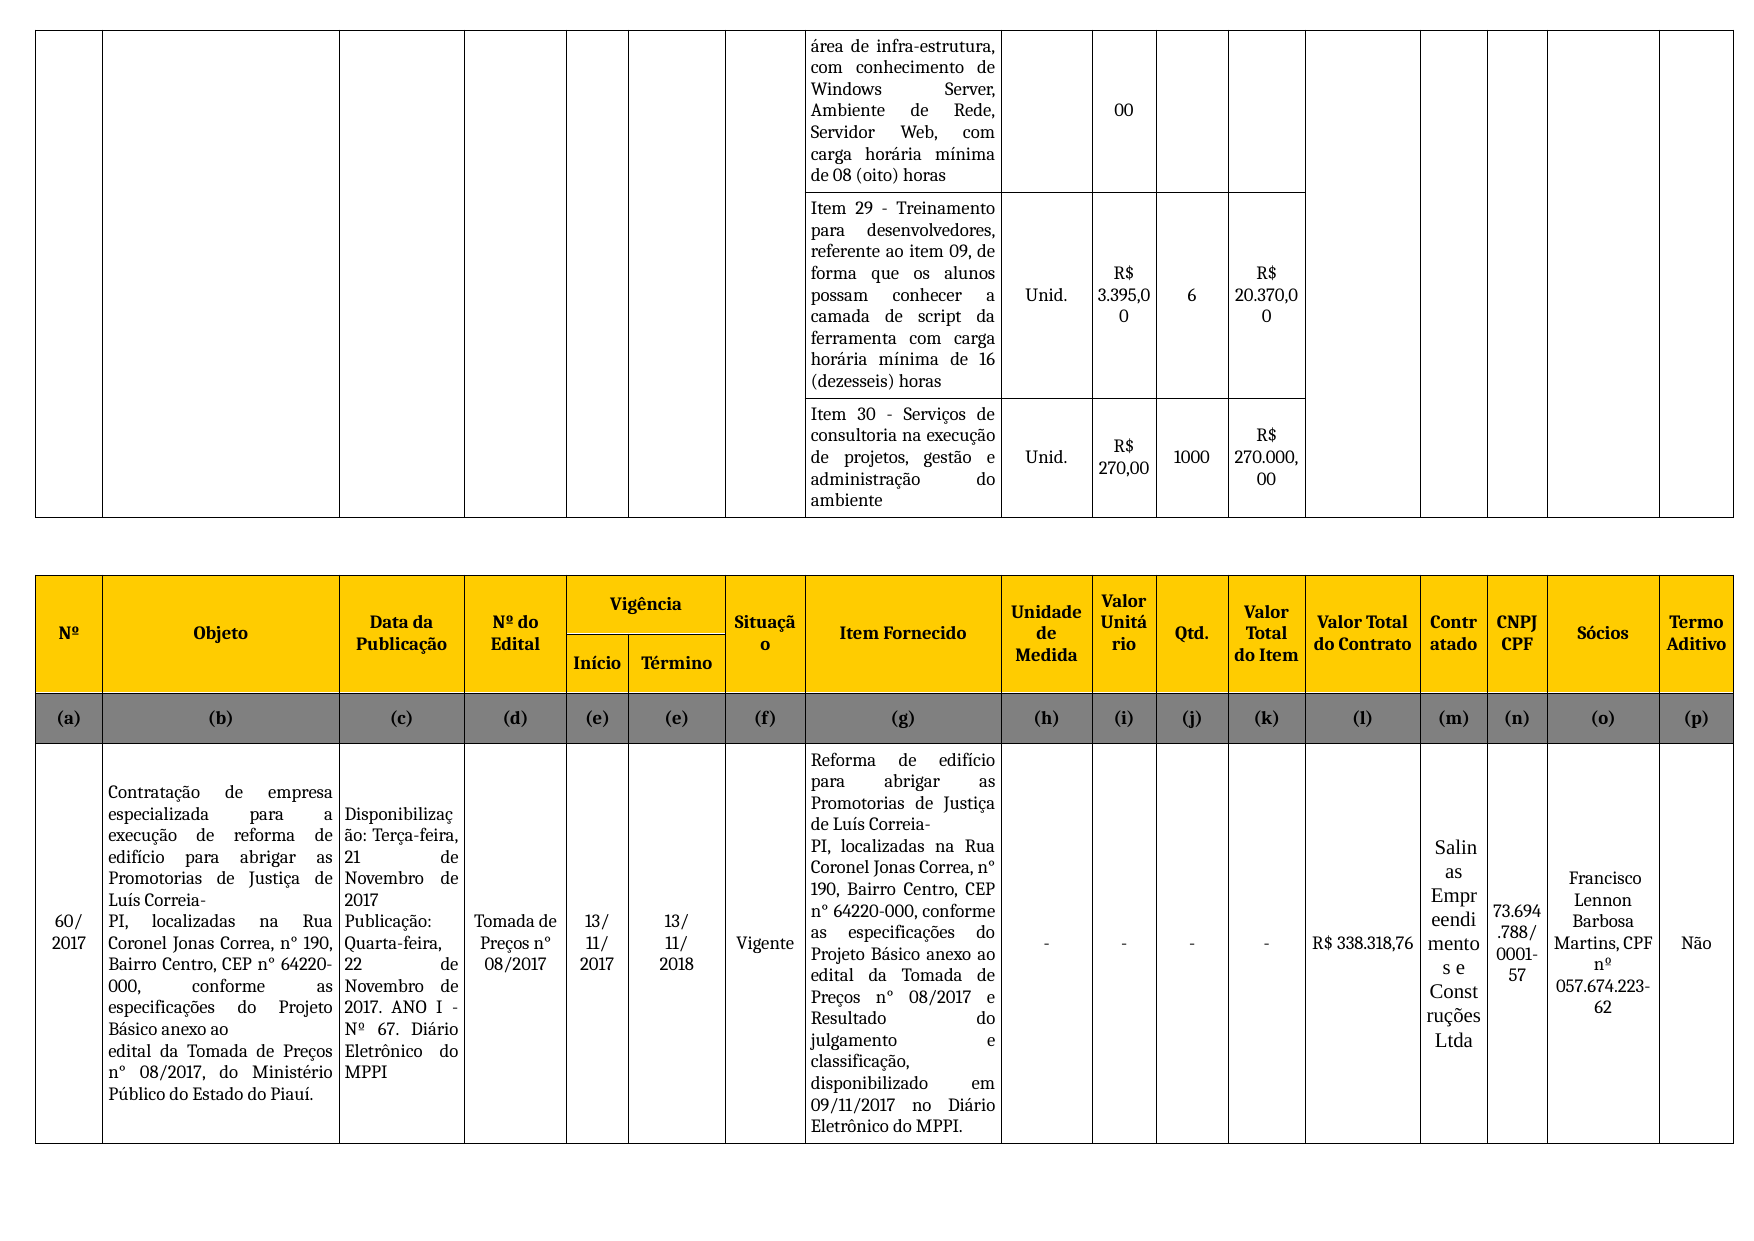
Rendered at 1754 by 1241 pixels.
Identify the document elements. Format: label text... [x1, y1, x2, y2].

table_cell (c) [340, 694, 464, 743]
table_cell Tomada de Preços n° 08/2017 [465, 744, 566, 1143]
table_cell (p) [1660, 694, 1733, 743]
table_cell [567, 31, 628, 517]
table_cell (b) [103, 694, 339, 743]
table_cell Contratação de empresa especializada para a execução de reforma de edifício para abrigar as Promotorias de Justiça de Luís Correia- PI, localizadas na Rua Coronel Jonas Correa, n° 190, Bairro Centro, CEP n° 64220-000, conforme as especificações do Projeto Básico anexo ao edital da Tomada de Preços n° 08/2017, do Ministério Público do Estado do Piauí. [103, 744, 339, 1143]
table_cell [36, 31, 102, 517]
table_header Vigência [567, 576, 725, 633]
table_cell - [1229, 744, 1305, 1143]
table_header Item Fornecido [806, 576, 1001, 692]
table_cell Término [629, 635, 725, 692]
table_cell [1421, 31, 1487, 517]
table_cell área de infra-estrutura, com conhecimento de Windows Server, Ambiente de Rede, Servidor Web, com carga horária mínima de 08 (oito) horas [806, 31, 1001, 192]
table_cell 00 [1093, 31, 1156, 192]
table_cell (l) [1306, 694, 1420, 743]
table_cell R$ 270.000,00 [1229, 399, 1305, 517]
table_header Valor Total do Contrato [1306, 576, 1420, 692]
table_cell (h) [1002, 694, 1092, 743]
table_cell [465, 31, 566, 517]
table_header Unidade de Medida [1002, 576, 1092, 692]
table_cell [1002, 31, 1092, 192]
table_cell - [1157, 744, 1228, 1143]
table_cell Vigente [726, 744, 805, 1143]
table_header Data da Publicação [340, 576, 464, 692]
table_cell Início [567, 635, 628, 692]
table_header Objeto [103, 576, 339, 692]
table_cell (k) [1229, 694, 1305, 743]
table_cell (d) [465, 694, 566, 743]
table_cell Disponibilização: Terça-feira, 21 de Novembro de 2017 Publicação: Quarta-feira, 22 de Novembro de 2017. ANO I - Nº 67. Diário Eletrônico do MPPI [340, 744, 464, 1143]
table_cell Unid. [1002, 193, 1092, 398]
table_cell (o) [1548, 694, 1659, 743]
table_cell 73.694.788/0001-57 [1488, 744, 1547, 1143]
table_cell - [1093, 744, 1156, 1143]
table_header Situação [726, 576, 805, 692]
table_header Contratado [1421, 576, 1487, 692]
table_cell (i) [1093, 694, 1156, 743]
table_header Valor Unitário [1093, 576, 1156, 692]
table_cell Francisco Lennon Barbosa Martins, CPF nº 057.674.223-62 [1548, 744, 1659, 1143]
table_cell [726, 31, 805, 517]
table_cell Não [1660, 744, 1733, 1143]
table_cell (f) [726, 694, 805, 743]
table_cell [1229, 31, 1305, 192]
table_cell R$ 270,00 [1093, 399, 1156, 517]
table_cell [1660, 31, 1733, 517]
table_header Termo Aditivo [1660, 576, 1733, 692]
table_cell [1157, 31, 1228, 192]
table_cell 13/ 11/ 2017 [567, 744, 628, 1143]
table_cell (e) [629, 694, 725, 743]
table_cell Reforma de edifício para abrigar as Promotorias de Justiça de Luís Correia- PI, localizadas na Rua Coronel Jonas Correa, n° 190, Bairro Centro, CEP n° 64220-000, conforme as especificações do Projeto Básico anexo ao edital da Tomada de Preços n° 08/2017 e Resultado do julgamento e classificação, disponibilizado em 09/11/2017 no Diário Eletrônico do MPPI. [806, 744, 1001, 1143]
table_cell 6 [1157, 193, 1228, 398]
table_header Qtd. [1157, 576, 1228, 692]
table_cell R$ 3.395,00 [1093, 193, 1156, 398]
table_cell [1488, 31, 1547, 517]
table_cell - [1002, 744, 1092, 1143]
table_header Valor Total do Item [1229, 576, 1305, 692]
table_cell [629, 31, 725, 517]
table_header CNPJ CPF [1488, 576, 1547, 692]
table_cell 1000 [1157, 399, 1228, 517]
table_header Nº do Edital [465, 576, 566, 692]
table_cell [103, 31, 339, 517]
table_header Sócios [1548, 576, 1659, 692]
table_cell [1306, 31, 1420, 517]
table_header Nº [36, 576, 102, 692]
table_cell Item 29 - Treinamento para desenvolvedores, referente ao item 09, de forma que os alunos possam conhecer a camada de script da ferramenta com carga horária mínima de 16 (dezesseis) horas [806, 193, 1001, 398]
table_cell Salinas Empreendimentos e Construções Ltda [1421, 744, 1487, 1143]
table_cell (g) [806, 694, 1001, 743]
table_cell (m) [1421, 694, 1487, 743]
table_cell 13/ 11/ 2018 [629, 744, 725, 1143]
table_cell (n) [1488, 694, 1547, 743]
table_cell (e) [567, 694, 628, 743]
table_cell R$ 338.318,76 [1306, 744, 1420, 1143]
table_cell (a) [36, 694, 102, 743]
table_cell Unid. [1002, 399, 1092, 517]
table_cell [340, 31, 464, 517]
table_cell [1548, 31, 1659, 517]
table_cell (j) [1157, 694, 1228, 743]
table_cell R$ 20.370,00 [1229, 193, 1305, 398]
table_cell 60/ 2017 [36, 744, 102, 1143]
table_cell Item 30 - Serviços de consultoria na execução de projetos, gestão e administração do ambiente [806, 399, 1001, 517]
